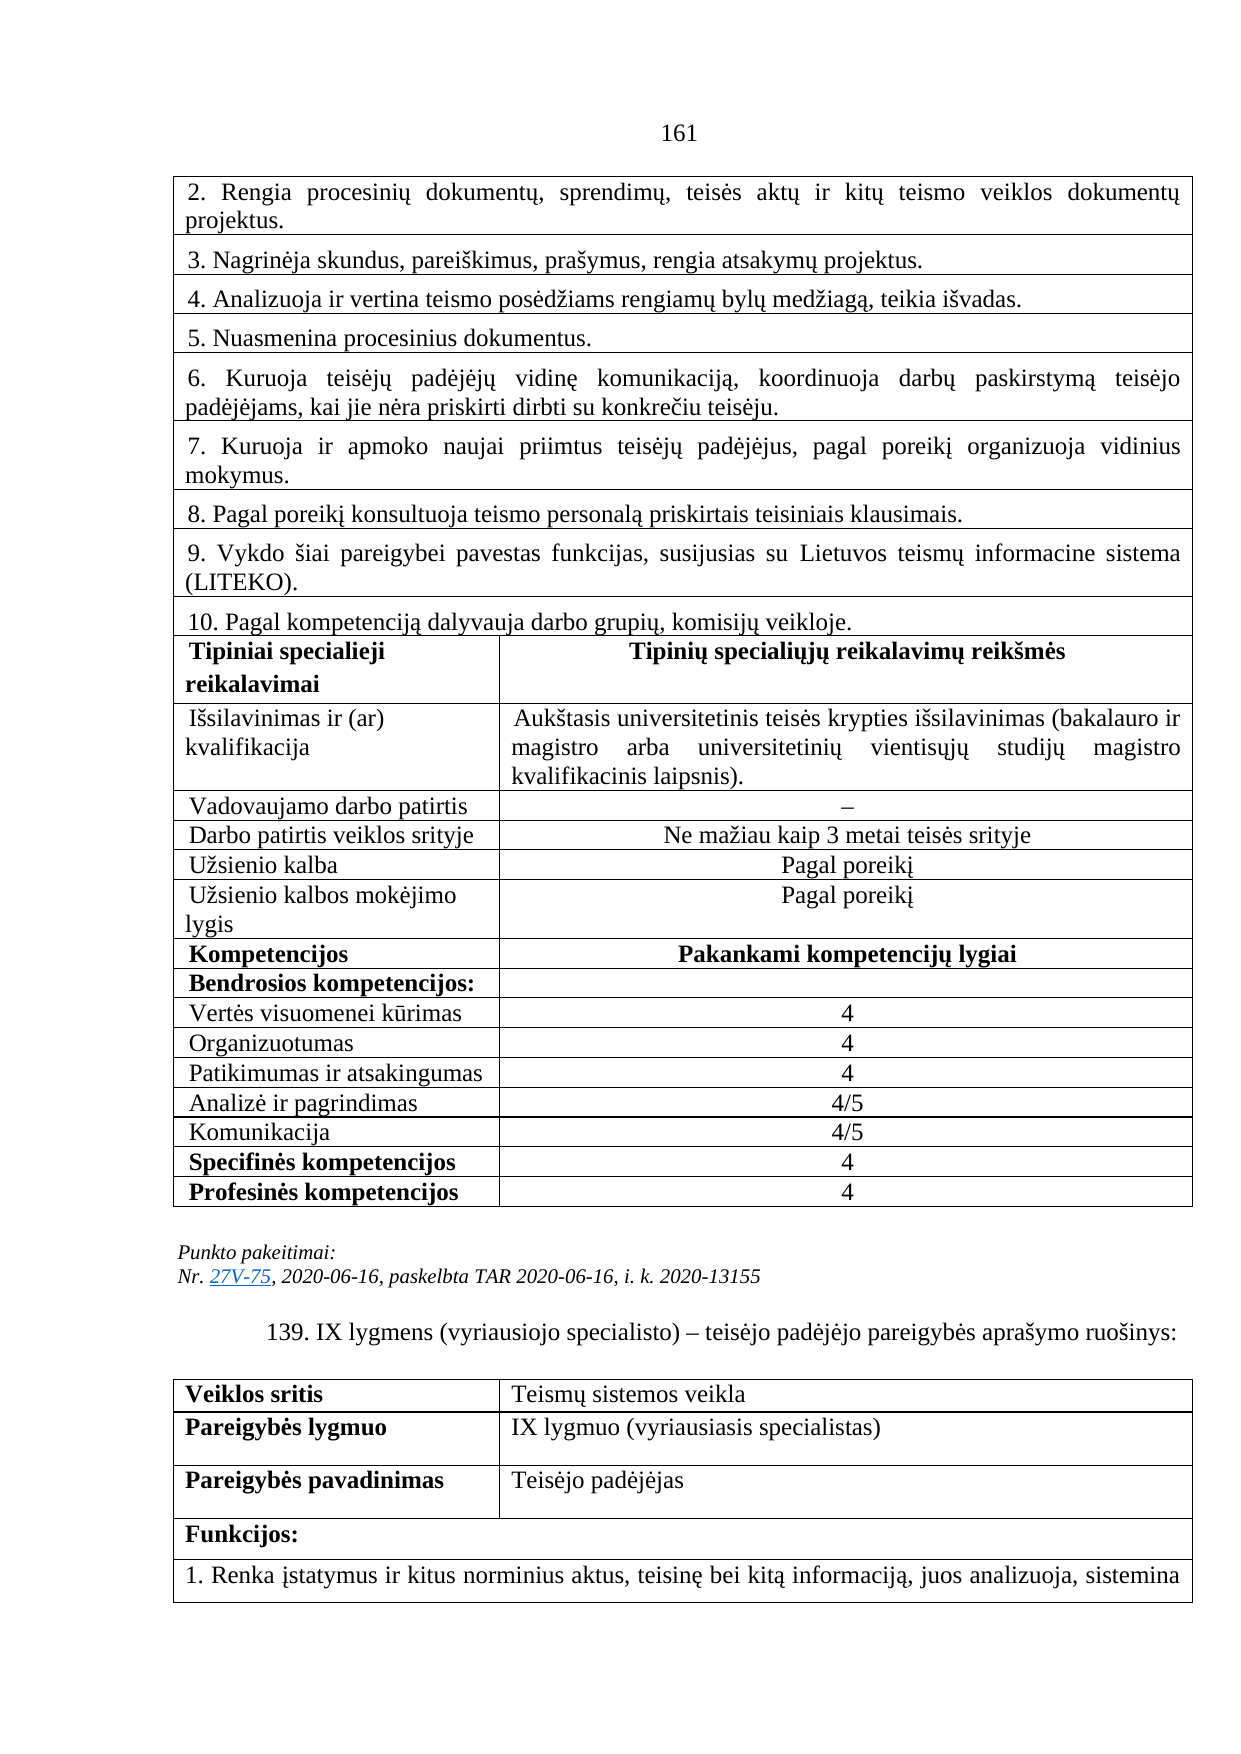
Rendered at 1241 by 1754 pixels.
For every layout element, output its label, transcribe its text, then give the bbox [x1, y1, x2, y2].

text 139. IX lygmens (vyriausiojo specialisto) – teisėjo padėjėjo pareigybės aprašymo ruošinys: [177, 1317, 1181, 1346]
table_cell 4. Analizuoja ir vertina teismo posėdžiams rengiamų bylų medžiagą, teikia išvadas. [174, 275, 1192, 313]
table_cell Patikimumas ir atsakingumas [174, 1058, 499, 1087]
table_header Veiklos sritis [174, 1380, 499, 1411]
table_cell – [500, 791, 1192, 819]
table_cell Komunikacija [174, 1118, 499, 1146]
text Punkto pakeitimai: [177, 1240, 1181, 1264]
table_cell Pagal poreikį [500, 880, 1192, 938]
table_cell 3. Nagrinėja skundus, pareiškimus, prašymus, rengia atsakymų projektus. [174, 235, 1192, 273]
table_cell 4/5 [500, 1088, 1192, 1116]
table_cell Ne mažiau kaip 3 metai teisės srityje [500, 821, 1192, 849]
table_cell 9. Vykdo šiai pareigybei pavestas funkcijas, susijusias su Lietuvos teismų informacine sistema (LITEKO). [174, 529, 1192, 596]
table_cell IX lygmuo (vyriausiasis specialistas) [500, 1413, 1192, 1464]
table_cell 8. Pagal poreikį konsultuoja teismo personalą priskirtais teisiniais klausimais. [174, 490, 1192, 528]
table_cell Bendrosios kompetencijos: [174, 969, 499, 997]
table_cell Analizė ir pagrindimas [174, 1088, 499, 1116]
table_cell Išsilavinimas ir (ar) kvalifikacija [174, 704, 499, 790]
table_cell Specifinės kompetencijos [174, 1147, 499, 1176]
table_cell Tipiniai specialieji reikalavimai [174, 636, 499, 702]
table_cell 10. Pagal kompetenciją dalyvauja darbo grupių, komisijų veikloje. [174, 597, 1192, 635]
table_cell Profesinės kompetencijos [174, 1177, 499, 1206]
table_cell 4/5 [500, 1118, 1192, 1146]
table_cell 5. Nuasmenina procesinius dokumentus. [174, 314, 1192, 352]
table_cell 7. Kuruoja ir apmoko naujai priimtus teisėjų padėjėjus, pagal poreikį organizuoja vidinius mokymus. [174, 421, 1192, 488]
table_cell Pareigybės lygmuo [174, 1413, 499, 1464]
table_cell 4 [500, 1177, 1192, 1206]
table_cell 4 [500, 1028, 1192, 1057]
text Nr. 27V-75, 2020-06-16, paskelbta TAR 2020-06-16, i. k. 2020-13155 [177, 1264, 1181, 1288]
table_cell Kompetencijos [174, 939, 499, 967]
table_cell Pagal poreikį [500, 850, 1192, 879]
table_cell Užsienio kalba [174, 850, 499, 879]
table_cell Užsienio kalbos mokėjimo lygis [174, 880, 499, 938]
table_cell 4 [500, 1058, 1192, 1087]
table_cell Tipinių specialiųjų reikalavimų reikšmės [500, 636, 1192, 702]
table_cell 2. Rengia procesinių dokumentų, sprendimų, teisės aktų ir kitų teismo veiklos dokumentų projektus. [174, 177, 1192, 234]
table_cell Funkcijos: [174, 1519, 1192, 1559]
table_cell 4 [500, 1147, 1192, 1176]
table_cell Aukštasis universitetinis teisės krypties išsilavinimas (bakalauro ir magistro arba universitetinių vientisųjų studijų magistro kvalifikacinis laipsnis). [500, 704, 1192, 790]
table_cell 6. Kuruoja teisėjų padėjėjų vidinę komunikaciją, koordinuoja darbų paskirstymą teisėjo padėjėjams, kai jie nėra priskirti dirbti su konkrečiu teisėju. [174, 353, 1192, 420]
table_header Teismų sistemos veikla [500, 1380, 1192, 1411]
table_cell Vadovaujamo darbo patirtis [174, 791, 499, 819]
table_cell Organizuotumas [174, 1028, 499, 1057]
table_cell [500, 969, 1192, 997]
table_cell 4 [500, 998, 1192, 1027]
table_cell Vertės visuomenei kūrimas [174, 998, 499, 1027]
table_cell Darbo patirtis veiklos srityje [174, 821, 499, 849]
table_cell Pakankami kompetencijų lygiai [500, 939, 1192, 967]
table_cell Teisėjo padėjėjas [500, 1466, 1192, 1518]
table_cell Pareigybės pavadinimas [174, 1466, 499, 1518]
table_cell 1. Renka įstatymus ir kitus norminius aktus, teisinę bei kitą informaciją, juos analizuoja, sistemina [174, 1560, 1192, 1602]
